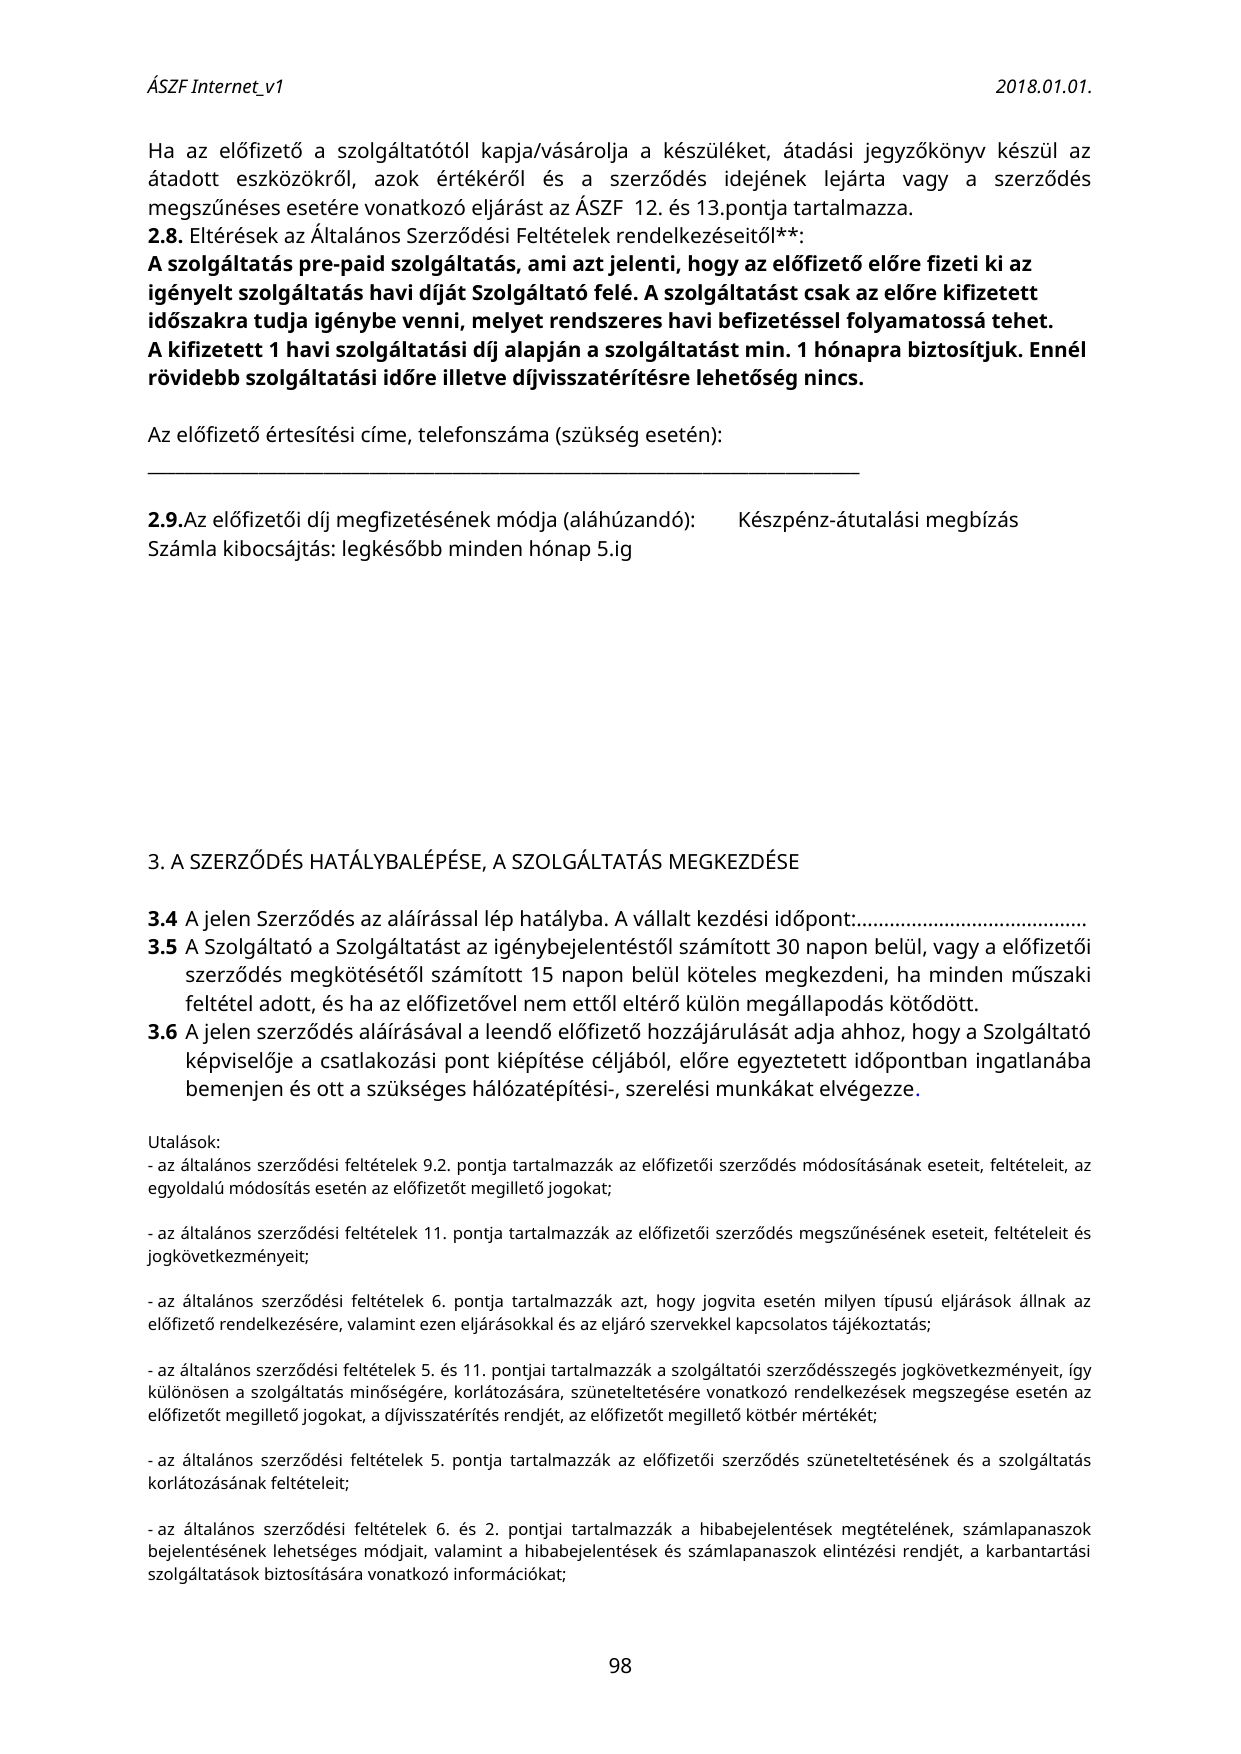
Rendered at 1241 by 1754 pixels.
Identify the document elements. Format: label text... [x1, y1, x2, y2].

list A jelen Szerződés az aláírással lép hatályba. A vállalt kezdési időpont:…………………………………… [148, 904, 1092, 932]
text - az általános szerződési feltételek 5. pontja tartalmazzák az előfizetői szerződés szüneteltetésének és a szolgáltatás korlátozásának feltételeit; [148, 1449, 1092, 1494]
text Az előfizető értesítési címe, telefonszáma (szükség esetén): [148, 420, 1092, 449]
text Ha az előfizető a szolgáltatótól kapja/vásárolja a készüléket, átadási jegyzőkönyv készül az átadott eszközökről, azok értékéről és a szerződés idejének lejárta vagy a szerződés megszűnéses esetére vonatkozó eljárást az ÁSZF 12. és 13.pontja tartalmazza. [148, 136, 1092, 221]
list A Szolgáltató a Szolgáltatást az igénybejelentéstől számított 30 napon belül, vagy a előfizetői szerződés megkötésétől számított 15 napon belül köteles megkezdeni, ha minden műszaki feltétel adott, és ha az előfizetővel nem ettől eltérő külön megállapodás kötődött. [148, 932, 1092, 1017]
text Utalások: [148, 1131, 1092, 1154]
text - az általános szerződési feltételek 11. pontja tartalmazzák az előfizetői szerződés megszűnésének eseteit, feltételeit és jogkövetkezményeit; [148, 1222, 1092, 1267]
text A kifizetett 1 havi szolgáltatási díj alapján a szolgáltatást min. 1 hónapra biztosítjuk. Ennél rövidebb szolgáltatási időre illetve díjvisszatérítésre lehetőség nincs. [148, 335, 1092, 392]
text A szolgáltatás pre-paid szolgáltatás, ami azt jelenti, hogy az előfizető előre fizeti ki az igényelt szolgáltatás havi díját Szolgáltató felé. A szolgáltatást csak az előre kifizetett időszakra tudja igénybe venni, melyet rendszeres havi befizetéssel folyamatossá tehet. [148, 249, 1092, 335]
text - az általános szerződési feltételek 6. pontja tartalmazzák azt, hogy jogvita esetén milyen típusú eljárások állnak az előfizető rendelkezésére, valamint ezen eljárásokkal és az eljáró szervekkel kapcsolatos tájékoztatás; [148, 1290, 1092, 1336]
text 2.8. Eltérések az Általános Szerződési Feltételek rendelkezéseitől**: [148, 221, 1092, 249]
text - az általános szerződési feltételek 5. és 11. pontjai tartalmazzák a szolgáltatói szerződésszegés jogkövetkezményeit, így különösen a szolgáltatás minőségére, korlátozására, szüneteltetésére vonatkozó rendelkezések megszegése esetén az előfizetőt megillető jogokat, a díjvisszatérítés rendjét, az előfizetőt megillető kötbér mértékét; [148, 1358, 1092, 1426]
text 2.9.Az előfizetői díj megfizetésének módja (aláhúzandó): Készpénz-átutalási megbízás [148, 506, 1092, 534]
text _____________________________________________________________________________ [148, 449, 1092, 477]
text - az általános szerződési feltételek 9.2. pontja tartalmazzák az előfizetői szerződés módosításának eseteit, feltételeit, az egyoldalú módosítás esetén az előfizetőt megillető jogokat; [148, 1154, 1092, 1199]
list A jelen szerződés aláírásával a leendő előfizető hozzájárulását adja ahhoz, hogy a Szolgáltató képviselője a csatlakozási pont kiépítése céljából, előre egyeztetett időpontban ingatlanába bemenjen és ott a szükséges hálózatépítési-, szerelési munkákat elvégezze. [148, 1017, 1092, 1103]
text Számla kibocsájtás: legkésőbb minden hónap 5.ig [148, 534, 1092, 562]
text - az általános szerződési feltételek 6. és 2. pontjai tartalmazzák a hibabejelentések megtételének, számlapanaszok bejelentésének lehetséges módjait, valamint a hibabejelentések és számlapanaszok elintézési rendjét, a karbantartási szolgáltatások biztosítására vonatkozó információkat; [148, 1517, 1092, 1585]
text 3. A SZERZŐDÉS HATÁLYBALÉPÉSE, A SZOLGÁLTATÁS MEGKEZDÉSE [148, 847, 1092, 875]
